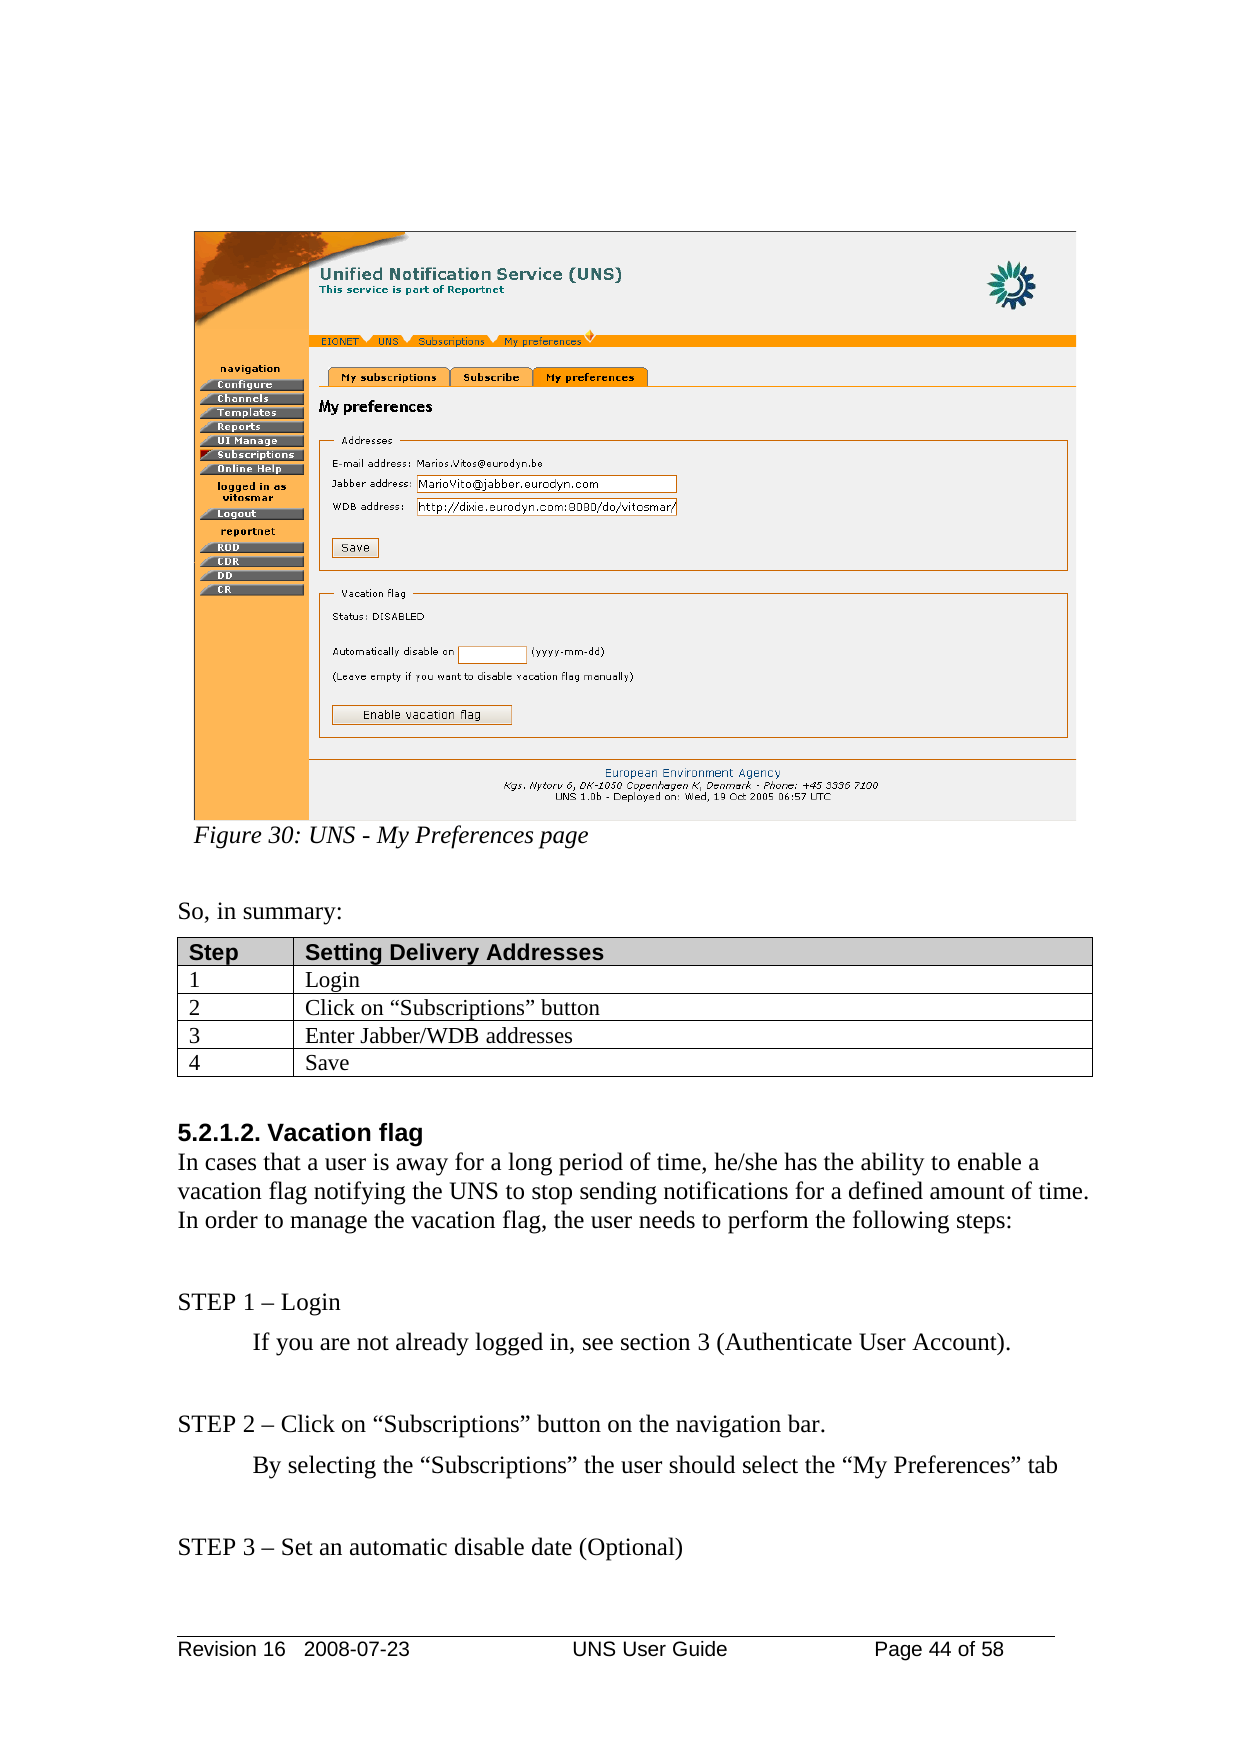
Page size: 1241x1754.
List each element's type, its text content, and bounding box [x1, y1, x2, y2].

text Figure 30: UNS - My Preferences page [194, 821, 1076, 849]
table_cell Save [294, 1049, 1092, 1076]
text STEP 3 – Set an automatic disable date (Optional) [177, 1531, 1092, 1560]
text STEP 2 – Click on “Subscriptions” button on the navigation bar. [177, 1409, 1092, 1438]
table_cell Click on “Subscriptions” button [294, 994, 1092, 1020]
table_cell 1 [178, 966, 293, 993]
text If you are not already logged in, see section 3 (Authenticate User Account). [177, 1327, 1092, 1356]
text By selecting the “Subscriptions” the user should select the “My Preferences” tab [177, 1450, 1092, 1479]
table_header Step [178, 938, 293, 965]
table_cell 4 [178, 1049, 293, 1076]
table_cell Enter Jabber/WDB addresses [294, 1021, 1092, 1048]
text In cases that a user is away for a long period of time, he/she has the ability to enable a vacation flag notifying the UNS to stop sending notifications for a defined amount of time. In order to manage the vacation flag, the user needs to perform the following steps: [177, 1147, 1092, 1234]
subtitle Vacation flag [177, 1117, 1092, 1147]
table_cell Login [294, 966, 1092, 993]
picture [193, 231, 1077, 821]
text So, in summary: [177, 896, 1092, 925]
text STEP 1 – Login [177, 1286, 1092, 1315]
table_cell 2 [178, 994, 293, 1020]
table_cell 3 [178, 1021, 293, 1048]
table_header Setting Delivery Addresses [294, 938, 1092, 965]
